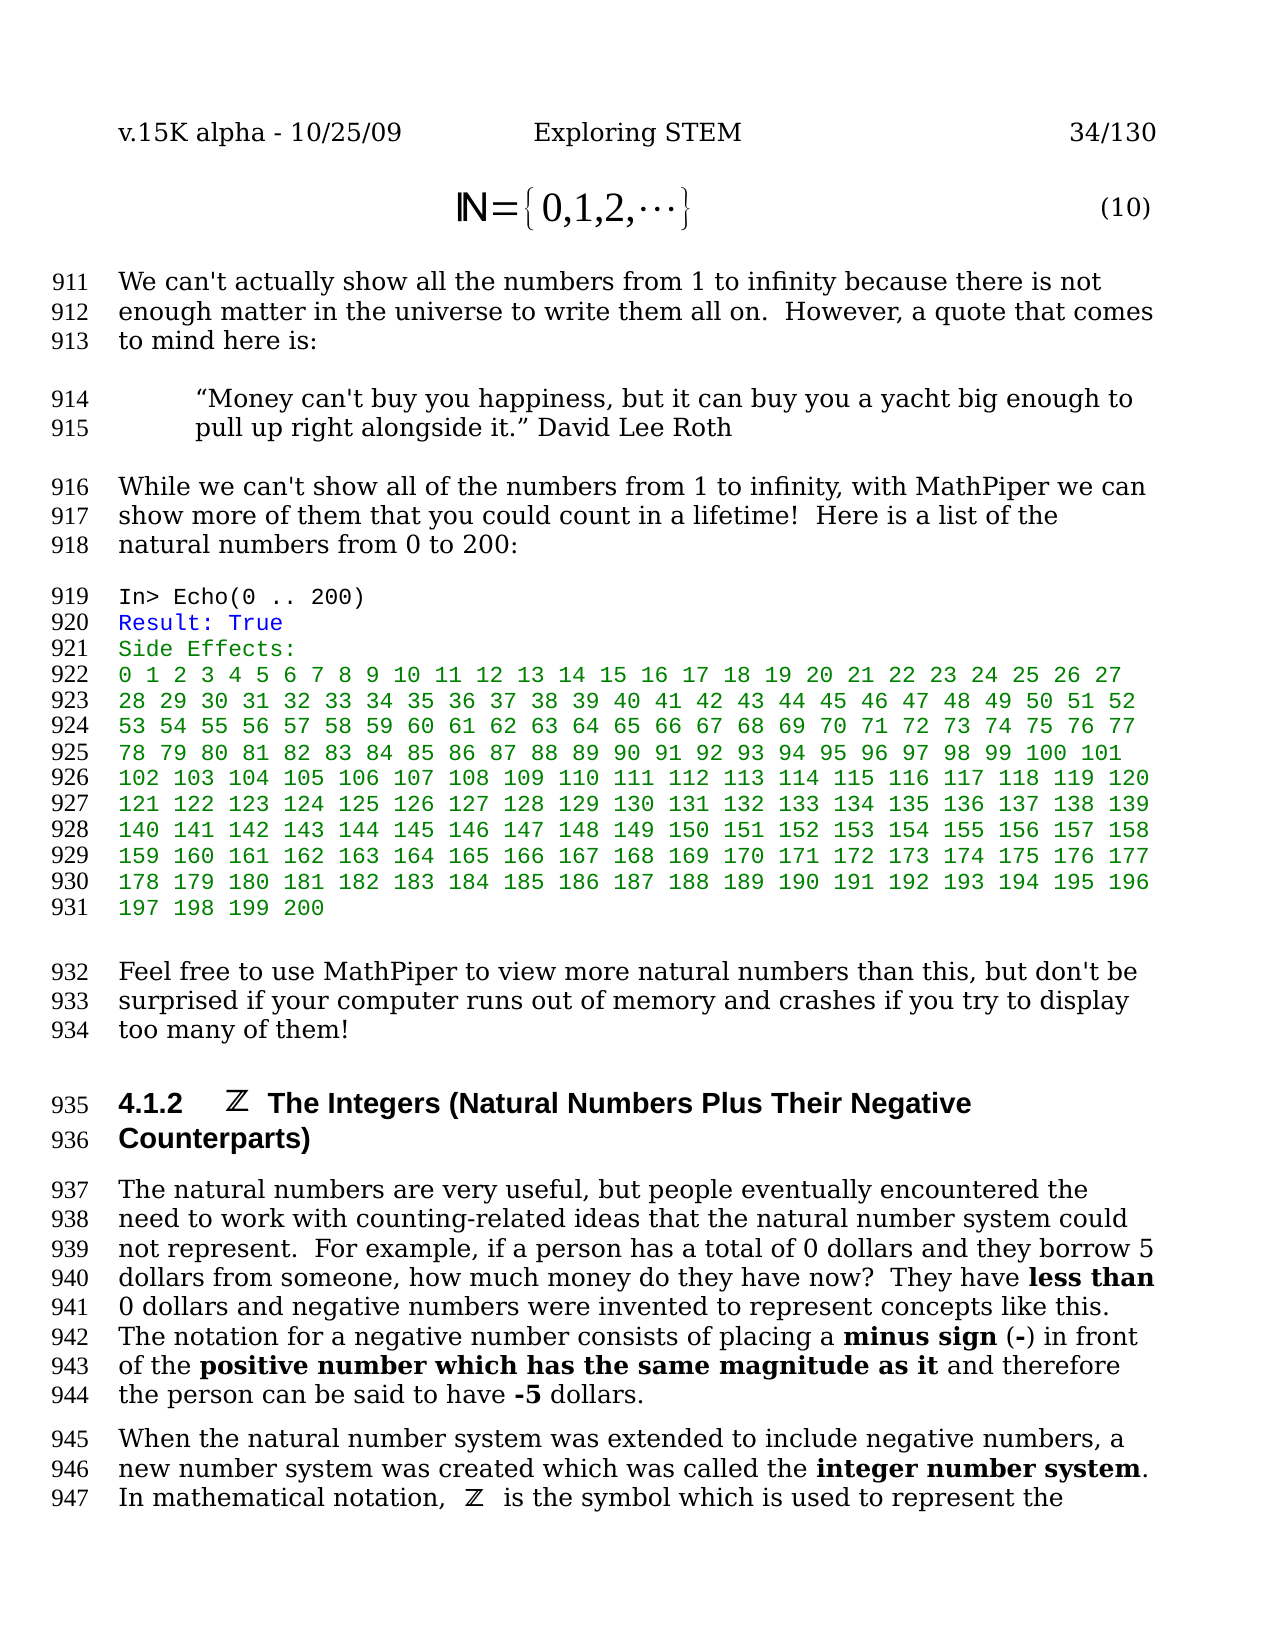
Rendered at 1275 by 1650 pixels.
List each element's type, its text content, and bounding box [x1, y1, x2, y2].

text In> Echo(0 .. 200) [118, 585, 1157, 611]
table_header [118, 177, 1041, 238]
subtitle The Integers (Natural Numbers Plus Their Negative Counterparts) [118, 1084, 1157, 1154]
text While we can't show all of the numbers from 1 to infinity, with MathPiper we can show more of them that you could count in a lifetime! Here is a list of the natural numbers from 0 to 200: [118, 472, 1157, 559]
text “Money can't buy you happiness, but it can buy you a yacht big enough to pull up right alongside it.” David Lee Roth [195, 384, 1157, 443]
text 0 1 2 3 4 5 6 7 8 9 10 11 12 13 14 15 16 17 18 19 20 21 22 23 24 25 26 27 28 29 30 31 32 33 34 35 36 37 38 39 40 41 42 43 44 45 46 47 48 49 50 51 52 53 54 55 56 57 58 59 60 61 62 63 64 65 66 67 68 69 70 71 72 73 74 75 76 77 78 79 80 81 82 83 84 85 86 87 88 89 90 91 92 93 94 95 96 97 98 99 100 101 102 103 104 105 106 107 108 109 110 111 112 113 114 115 116 117 118 119 120 121 122 123 124 125 126 127 128 129 130 131 132 133 134 135 136 137 138 139 140 141 142 143 144 145 146 147 148 149 150 151 152 153 154 155 156 157 158 159 160 161 162 163 164 165 166 167 168 169 170 171 172 173 174 175 176 177 178 179 180 181 182 183 184 185 186 187 188 189 190 191 192 193 194 195 196 197 198 199 200 [118, 663, 1157, 922]
text We can't actually show all the numbers from 1 to infinity because there is not enough matter in the universe to write them all on. However, a quote that comes to mind here is: [118, 268, 1157, 355]
text The natural numbers are very useful, but people eventually encountered the need to work with counting-related ideas that the natural number system could not represent. For example, if a person has a total of 0 dollars and they borrow 5 dollars from someone, how much money do they have now? They have less than 0 dollars and negative numbers were invented to represent concepts like this. The notation for a negative number consists of placing a minus sign (-) in front of the positive number which has the same magnitude as it and therefore the person can be said to have -5 dollars. [118, 1176, 1157, 1410]
table_header (10) [1041, 177, 1157, 238]
text When the natural number system was extended to include negative numbers, a new number system was created which was called the integer number system. In mathematical notation,is the symbol which is used to represent the [118, 1425, 1157, 1513]
text Result: True [118, 611, 1157, 637]
text Feel free to use MathPiper to view more natural numbers than this, but don't be surprised if your computer runs out of memory and crashes if you try to display too many of them! [118, 957, 1157, 1045]
text Side Effects: [118, 637, 1157, 663]
